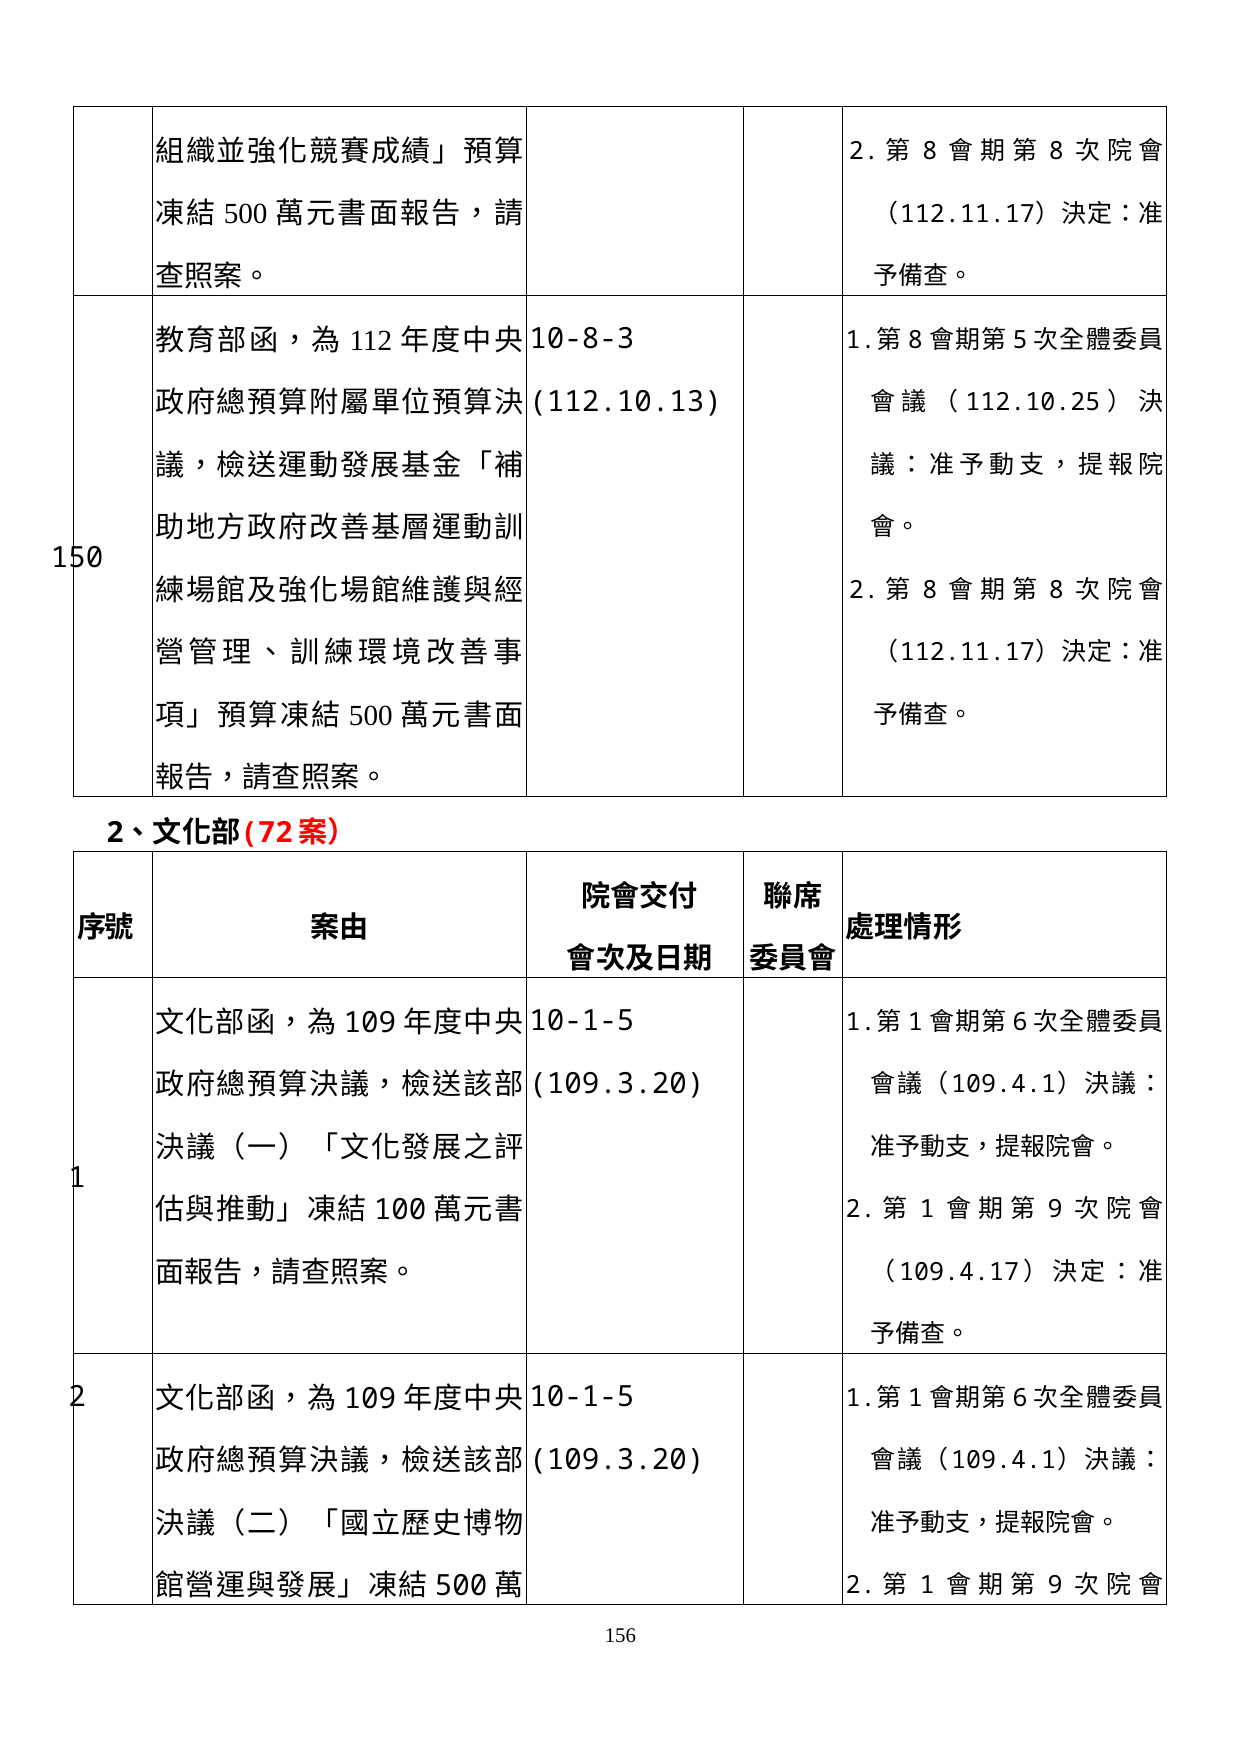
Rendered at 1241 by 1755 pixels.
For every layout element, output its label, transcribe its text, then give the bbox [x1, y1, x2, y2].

table_cell [74, 107, 152, 294]
table_cell [744, 107, 842, 294]
table_cell 2.第8會期第8次院會（112.11.17）決定：准予備查。 [843, 107, 1166, 294]
table_cell 10-8-3 (112.10.13) [527, 296, 743, 796]
table_cell 文化部函，為109年度中央政府總預算決議，檢送該部決議（一）「文化發展之評估與推動」凍結100萬元書面報告，請查照案。 [153, 978, 526, 1353]
table_header 聯席 委員會 [744, 852, 842, 977]
table_cell 1.第1會期第6次全體委員會議（109.4.1）決議：准予動支，提報院會。 2.第1會期第9次院會 [843, 1354, 1166, 1604]
table_cell 10-1-5 (109.3.20) [527, 1354, 743, 1604]
table_header 案由 [153, 852, 526, 977]
table_cell 組織並強化競賽成績」預算凍結500萬元書面報告，請查照案。 [153, 107, 526, 294]
table_cell [74, 1354, 152, 1604]
table_cell [744, 1354, 842, 1604]
table_cell [744, 978, 842, 1353]
table_cell 1.第1會期第6次全體委員會議（109.4.1）決議：准予動支，提報院會。 2.第1會期第9次院會（109.4.17）決定：准予備查。 [843, 978, 1166, 1353]
table_cell 10-1-5 (109.3.20) [527, 978, 743, 1353]
table_cell [74, 1387, 80, 1399]
text 2、文化部(72案） [74, 809, 1166, 851]
table_cell 文化部函，為109年度中央政府總預算決議，檢送該部決議（二）「國立歷史博物館營運與發展」凍結500萬 [153, 1354, 526, 1604]
table_cell [74, 296, 152, 796]
table_header 序號 [74, 852, 152, 977]
table_cell 教育部函，為112年度中央政府總預算附屬單位預算決議，檢送運動發展基金「補助地方政府改善基層運動訓練場館及強化場館維護與經營管理、訓練環境改善事項」預算凍結500萬元書面報告，請查照案。 [153, 296, 526, 796]
table_header 院會交付 會次及日期 [527, 852, 743, 977]
table_cell 1.第8會期第5次全體委員會議（112.10.25）決議：准予動支，提報院會。 2.第8會期第8次院會（112.11.17）決定：准予備查。 [843, 296, 1166, 796]
table_header 處理情形 [843, 852, 1166, 977]
table_cell [74, 556, 80, 565]
table_cell [74, 978, 152, 1353]
table_cell [744, 296, 842, 796]
table_cell [527, 107, 743, 294]
